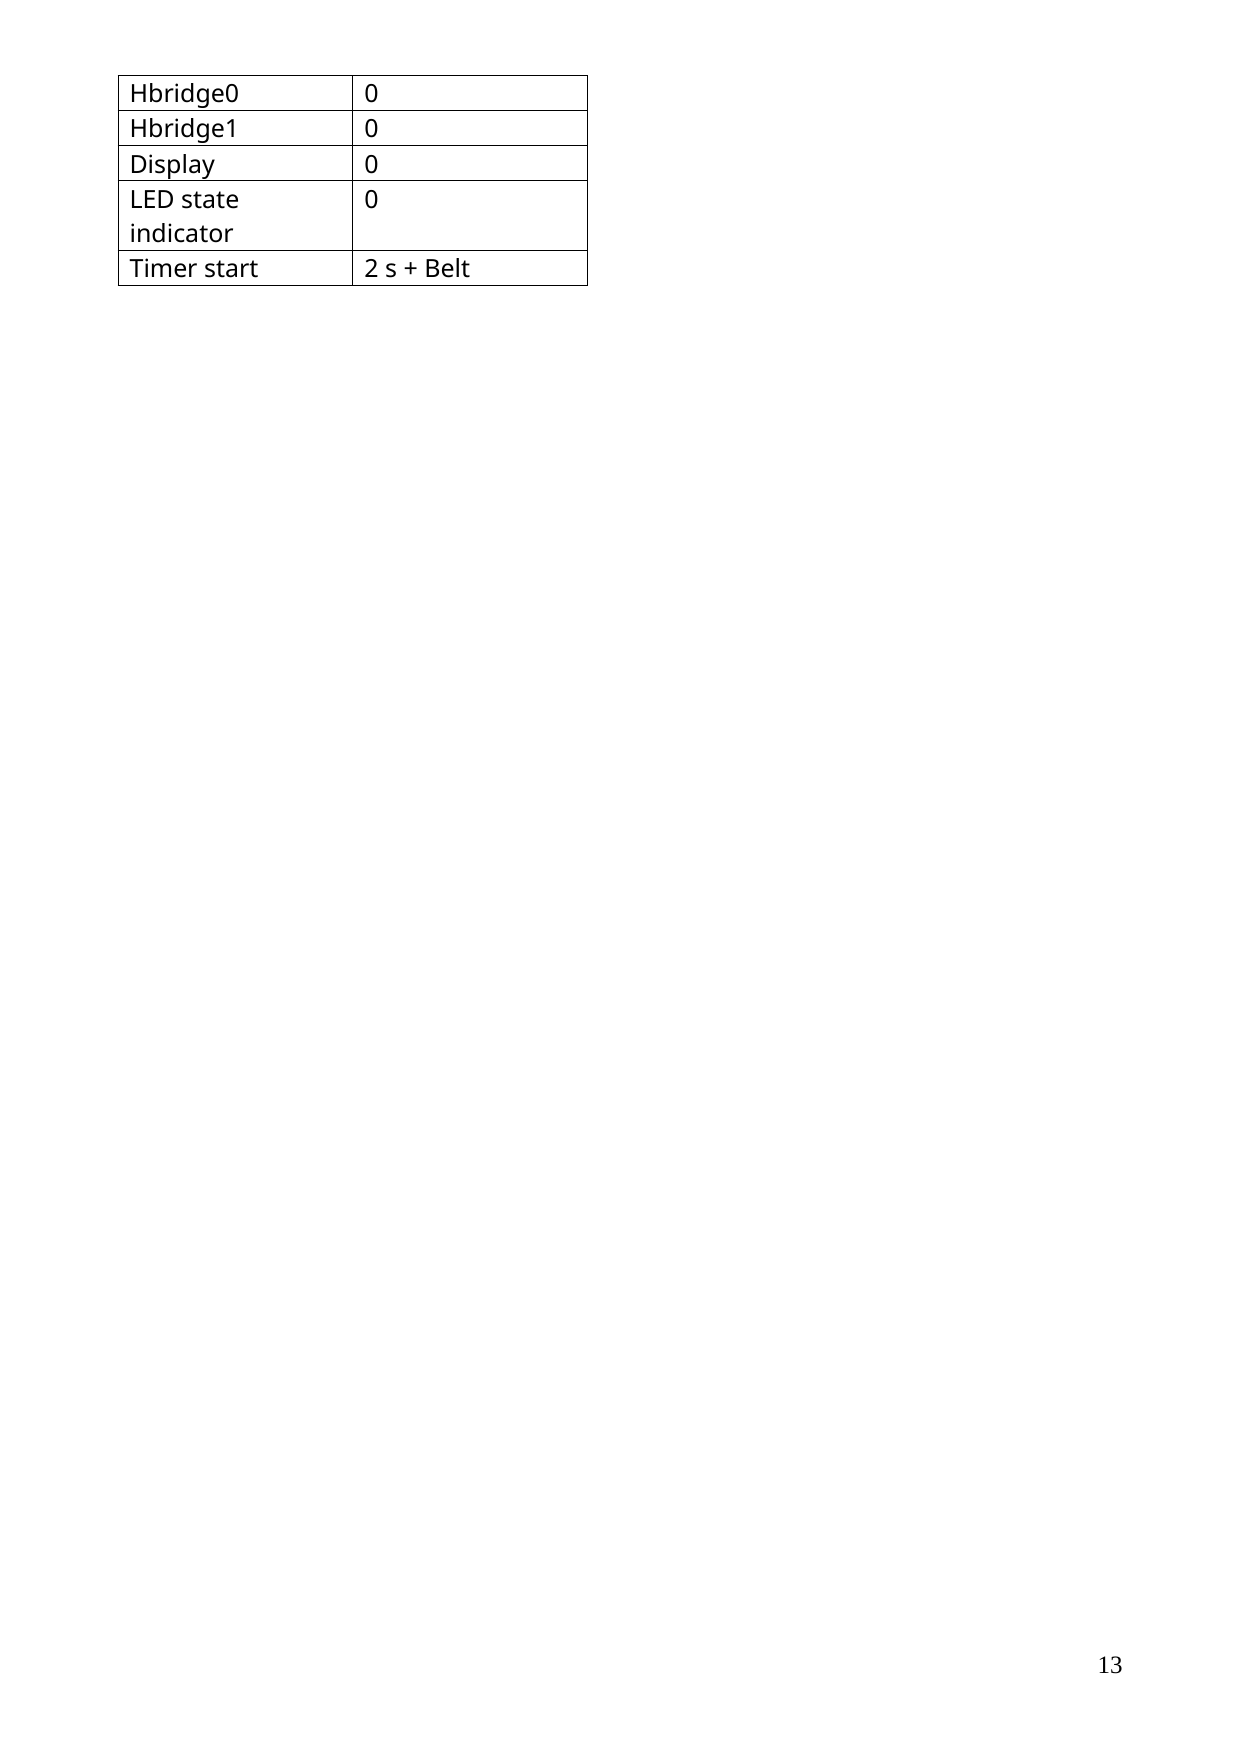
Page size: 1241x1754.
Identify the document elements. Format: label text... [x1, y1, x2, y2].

table_cell Display [119, 146, 352, 180]
table_cell Timer start [119, 251, 352, 285]
table_cell LED state indicator [119, 181, 352, 250]
table_cell 0 [353, 181, 587, 250]
table_cell 2 s + Belt [353, 251, 587, 285]
table_cell Hbridge1 [119, 111, 352, 145]
table_cell 0 [353, 146, 587, 180]
table_cell Hbridge0 [119, 76, 352, 110]
table_cell 0 [353, 76, 587, 110]
table_cell 0 [353, 111, 587, 145]
